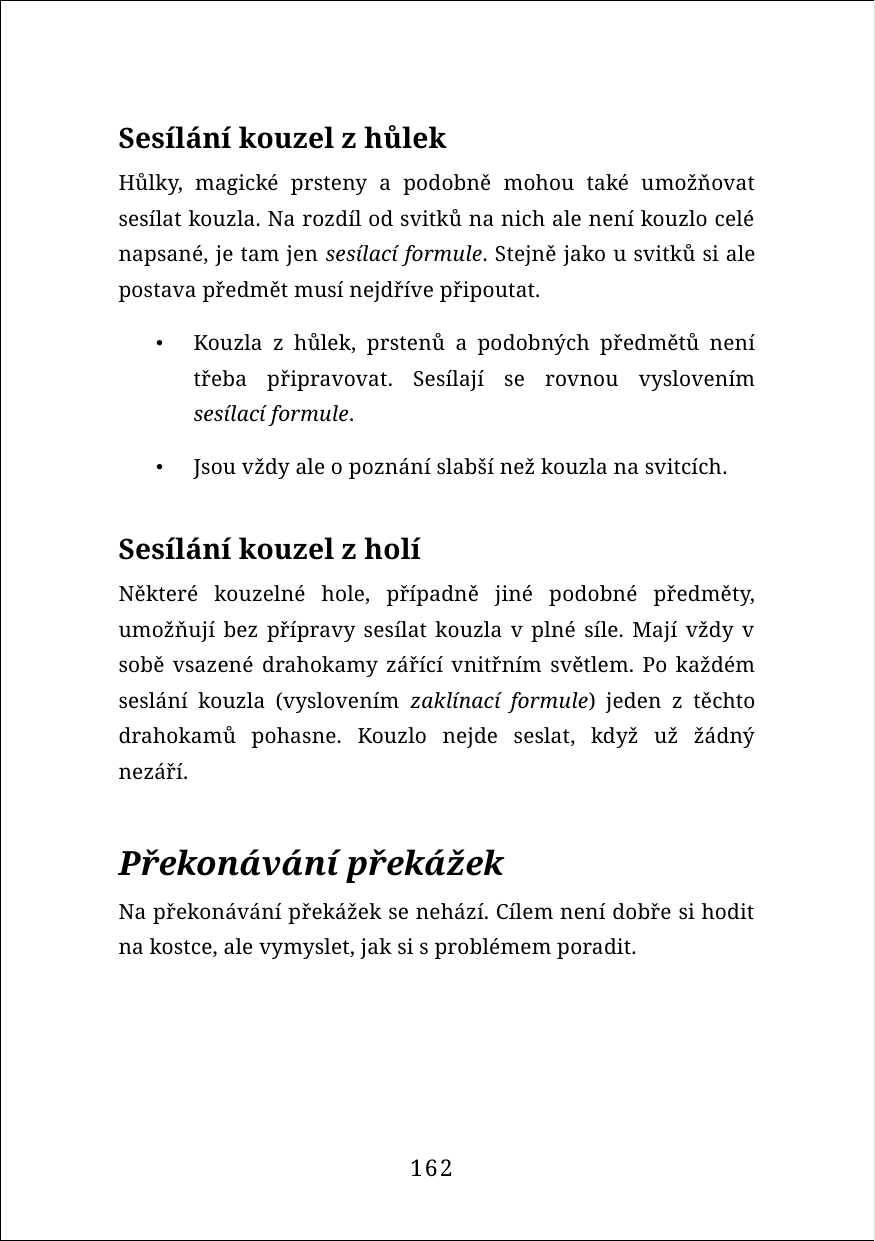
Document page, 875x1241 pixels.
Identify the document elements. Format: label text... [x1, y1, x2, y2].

subtitle Překonávání překážek [118, 840, 756, 885]
list Jsou vždy ale o poznání slabší než kouzla na svitcích. [156, 452, 756, 481]
text Na překonávání překážek se nehází. Cílem není dobře si hodit na kostce, ale vymyslet, jak si s problémem poradit. [118, 897, 756, 961]
text Některé kouzelné hole, případně jiné podobné předměty, umožňují bez přípravy sesílat kouzla v plné síle. Mají vždy v sobě vsazené drahokamy zářící vnitřním světlem. Po každém seslání kouzla (vyslovením zaklínací formule) jeden z těchto drahokamů pohasne. Kouzlo nejde seslat, když už žádný nezáří. [118, 579, 756, 785]
subtitle Sesílání kouzel z holí [118, 529, 756, 568]
subtitle Sesílání kouzel z hůlek [118, 118, 756, 157]
list Kouzla z hůlek, prstenů a podobných předmětů není třeba připravovat. Sesílají se rovnou vyslovením sesílací formule. [156, 328, 756, 428]
text Hůlky, magické prsteny a podobně mohou také umožňovat sesílat kouzla. Na rozdíl od svitků na nich ale není kouzlo celé napsané, je tam jen sesílací formule. Stejně jako u svitků si ale postava předmět musí nejdříve připoutat. [118, 168, 756, 303]
